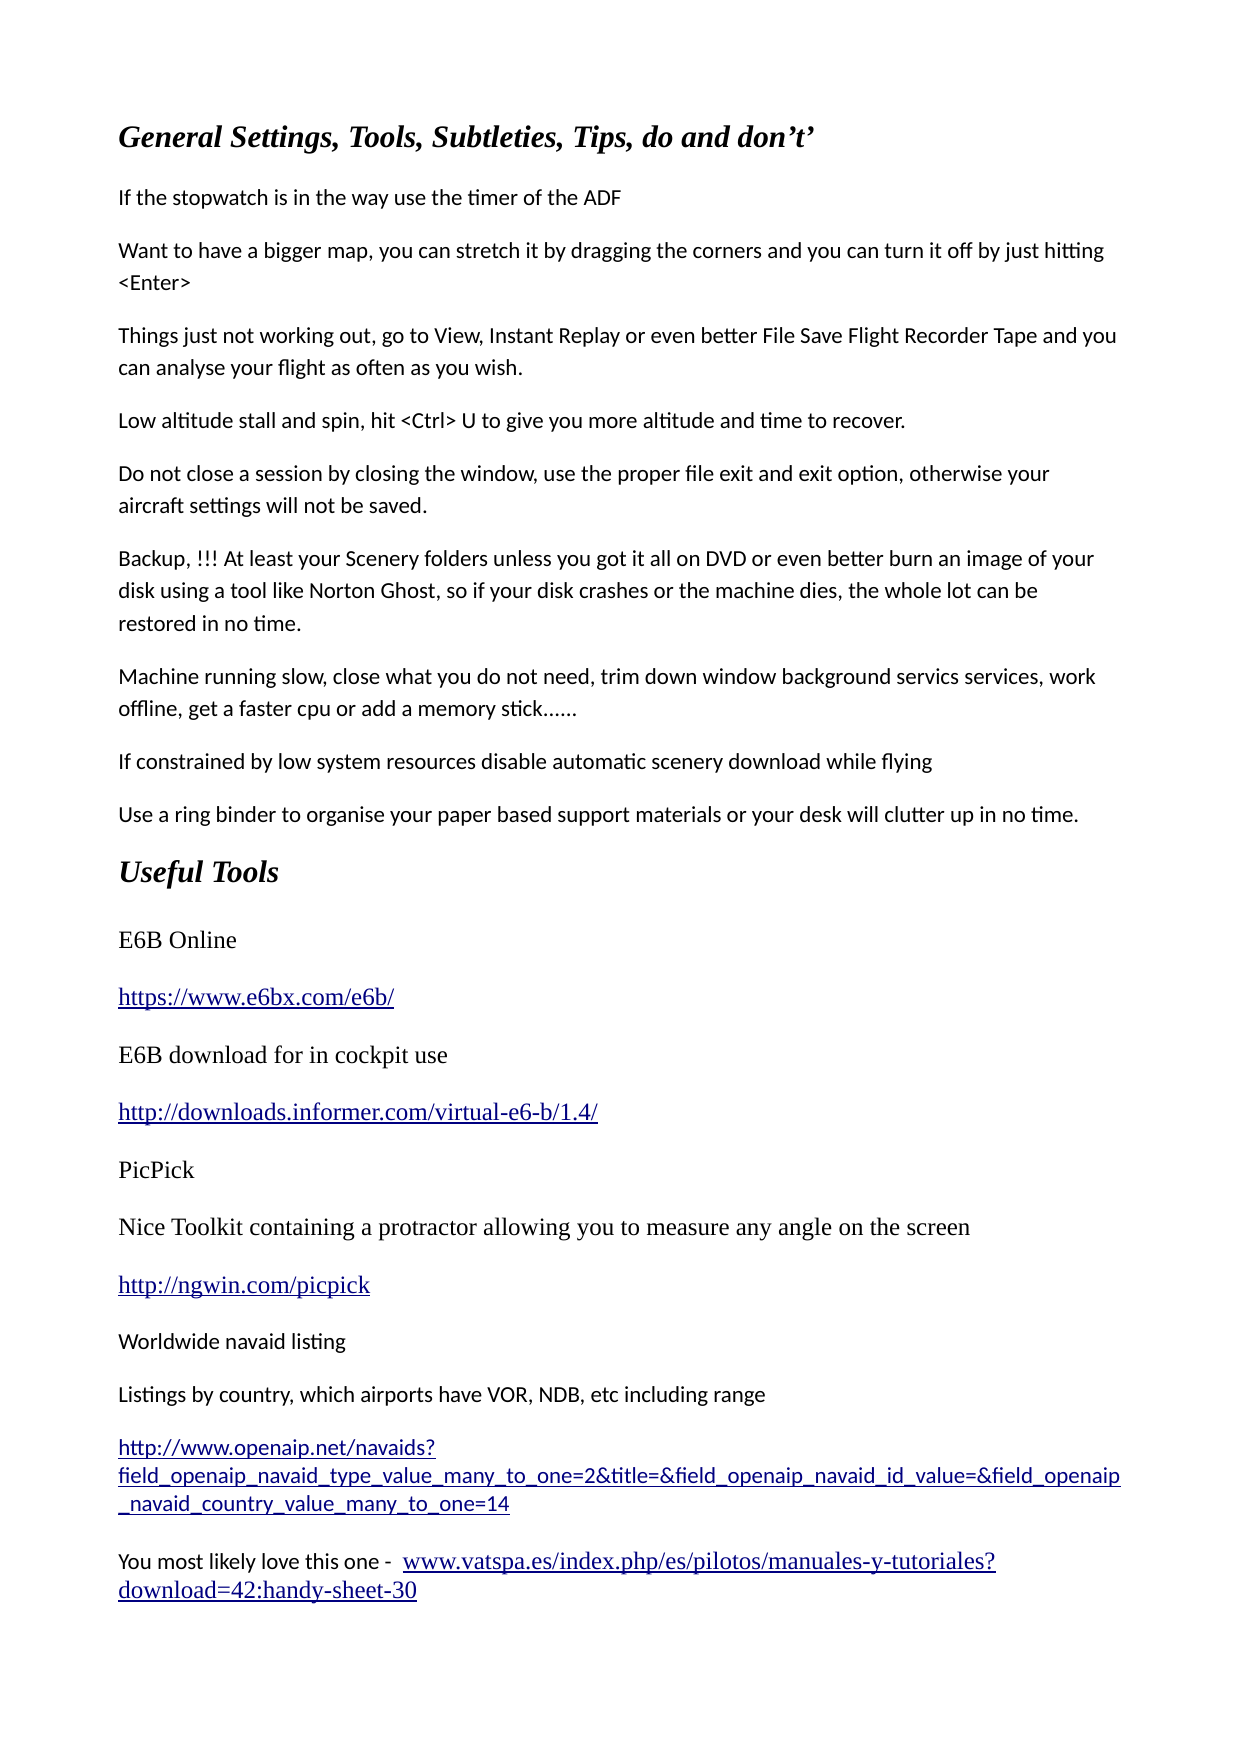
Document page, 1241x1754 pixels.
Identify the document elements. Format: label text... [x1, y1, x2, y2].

text PicPick [118, 1155, 1122, 1184]
text Do not close a session by closing the window, use the proper file exit and exit option, otherwise your aircraft settings will not be saved. [118, 459, 1122, 519]
text https://www.e6bx.com/e6b/ [118, 982, 1122, 1011]
text You most likely love this one - www.vatspa.es/index.php/es/pilotos/manuales-y-tutoriales?download=42:handy-sheet-30 [118, 1546, 1122, 1604]
text http://downloads.informer.com/virtual-e6-b/1.4/ [118, 1097, 1122, 1126]
text Listings by country, which airports have VOR, NDB, etc including range [118, 1381, 1122, 1408]
text Machine running slow, close what you do not need, trim down window background servics services, work offline, get a faster cpu or add a memory stick...... [118, 662, 1122, 722]
text Nice Toolkit containing a protractor allowing you to measure any angle on the screen [118, 1212, 1122, 1241]
text Backup, !!! At least your Scenery folders unless you got it all on DVD or even better burn an image of your disk using a tool like Norton Ghost, so if your disk crashes or the machine dies, the whole lot can be restored in no time. [118, 544, 1122, 637]
text Low altitude stall and spin, hit <Ctrl> U to give you more altitude and time to recover. [118, 406, 1122, 434]
text If constrained by low system resources disable automatic scenery download while flying [118, 747, 1122, 775]
text Things just not working out, go to View, Instant Replay or even better File Save Flight Recorder Tape and you can analyse your flight as often as you wish. [118, 321, 1122, 381]
text General Settings, Tools, Subtleties, Tips, do and don’t’ [118, 118, 1122, 154]
text E6B Online [118, 925, 1122, 954]
text http://www.openaip.net/navaids?field_openaip_navaid_type_value_many_to_one=2&title=&field_openaip_navaid_id_value=&field_openaip_navaid_country_value_many_to_one=14 [118, 1433, 1122, 1518]
text Want to have a bigger map, you can stretch it by dragging the corners and you can turn it off by just hitting <Enter> [118, 236, 1122, 296]
text If the stopwatch is in the way use the timer of the ADF [118, 183, 1122, 211]
text Useful Tools [118, 853, 1122, 889]
text Worldwide navaid listing [118, 1327, 1122, 1356]
text E6B download for in cockpit use [118, 1040, 1122, 1069]
text Use a ring binder to organise your paper based support materials or your desk will clutter up in no time. [118, 800, 1122, 828]
text http://ngwin.com/picpick [118, 1270, 1122, 1299]
